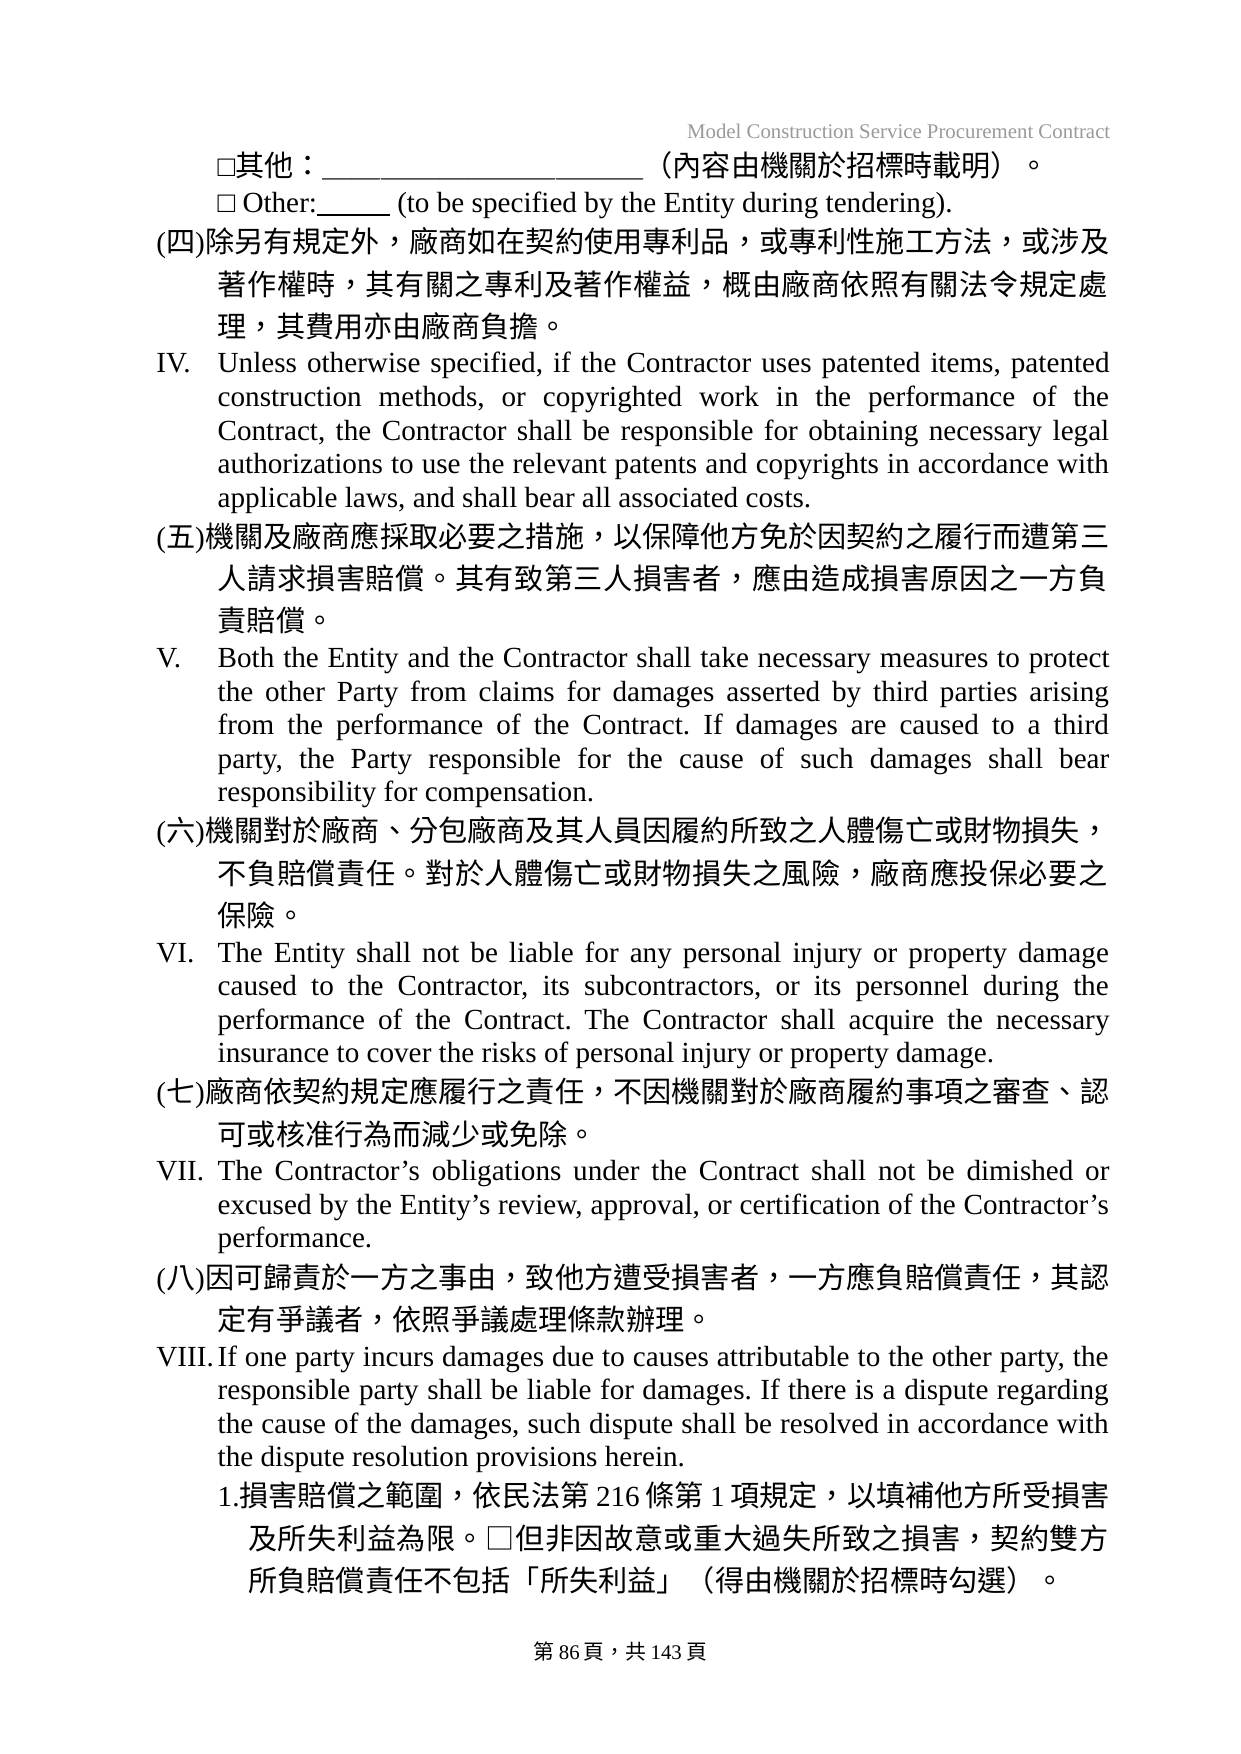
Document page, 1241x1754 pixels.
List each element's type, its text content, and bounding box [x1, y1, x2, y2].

text 1.損害賠償之範圍，依民法第216條第1項規定，以填補他方所受損害及所失利益為限。□但非因故意或重大過失所致之損害，契約雙方所負賠償責任不包括「所失利益」（得由機關於招標時勾選）。 [217, 1473, 1110, 1600]
text (八)因可歸責於一方之事由，致他方遭受損害者，一方應負賠償責任，其認定有爭議者，依照爭議處理條款辦理。 [156, 1254, 1110, 1339]
text VII. The Contractor’s obligations under the Contract shall not be dimished or excused by the Entity’s review, approval, or certification of the Contractor’s performance. [156, 1153, 1110, 1254]
text IV. Unless otherwise specified, if the Contractor uses patented items, patented construction methods, or copyrighted work in the performance of the Contract, the Contractor shall be responsible for obtaining necessary legal authorizations to use the relevant patents and copyrights in accordance with applicable laws, and shall bear all associated costs. [156, 346, 1110, 513]
text □ Other: (to be specified by the Entity during tendering). [217, 185, 1110, 219]
text □其他：＿＿＿＿＿＿＿＿＿＿＿（內容由機關於招標時載明）。 [217, 143, 1110, 185]
text (四)除另有規定外，廠商如在契約使用專利品，或專利性施工方法，或涉及著作權時，其有關之專利及著作權益，概由廠商依照有關法令規定處理，其費用亦由廠商負擔。 [156, 219, 1110, 346]
text (六)機關對於廠商、分包廠商及其人員因履約所致之人體傷亡或財物損失，不負賠償責任。對於人體傷亡或財物損失之風險，廠商應投保必要之保險。 [156, 808, 1110, 935]
text V. Both the Entity and the Contractor shall take necessary measures to protect the other Party from claims for damages asserted by third parties arising from the performance of the Contract. If damages are caused to a third party, the Party responsible for the cause of such damages shall bear responsibility for compensation. [156, 640, 1110, 808]
text VI. The Entity shall not be liable for any personal injury or property damage caused to the Contractor, its subcontractors, or its personnel during the performance of the Contract. The Contractor shall acquire the necessary insurance to cover the risks of personal injury or property damage. [156, 935, 1110, 1069]
text (七)廠商依契約規定應履行之責任，不因機關對於廠商履約事項之審查、認可或核准行為而減少或免除。 [156, 1069, 1110, 1153]
text VIII. If one party incurs damages due to causes attributable to the other party, the responsible party shall be liable for damages. If there is a dispute regarding the cause of the damages, such dispute shall be resolved in accordance with the dispute resolution provisions herein. [156, 1339, 1110, 1473]
text (五)機關及廠商應採取必要之措施，以保障他方免於因契約之履行而遭第三人請求損害賠償。其有致第三人損害者，應由造成損害原因之一方負責賠償。 [156, 513, 1110, 640]
